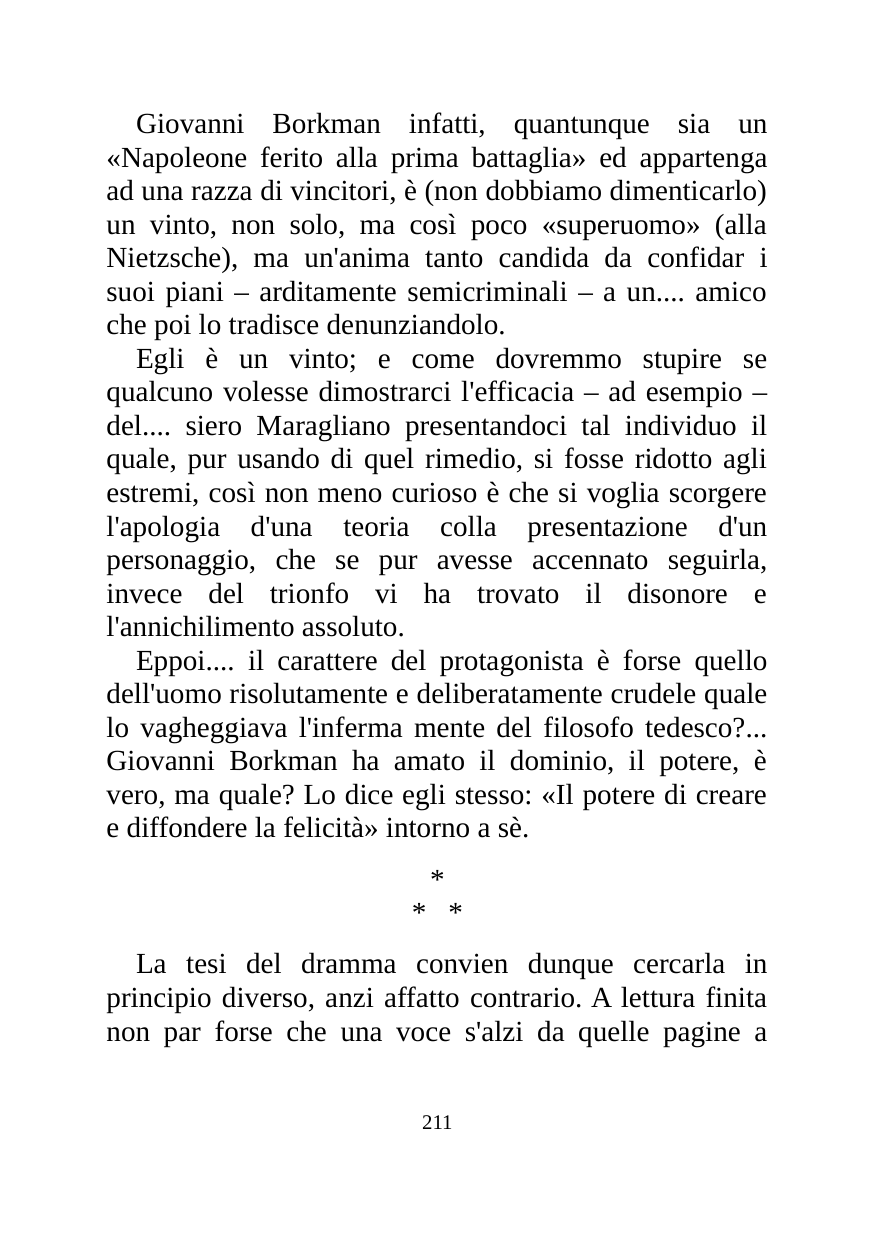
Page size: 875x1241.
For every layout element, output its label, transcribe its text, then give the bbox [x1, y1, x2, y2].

text Egli è un vinto; e come dovremmo stupire se qualcuno volesse dimostrarci l'efficacia – ad esempio – del.... siero Maragliano presentandoci tal individuo il quale, pur usando di quel rimedio, si fosse ridotto agli estremi, così non meno curioso è che si voglia scorgere l'apologia d'una teoria colla presentazione d'un personaggio, che se pur avesse accennato seguirla, invece del trionfo vi ha trovato il disonore e l'annichilimento assoluto. [106, 341, 768, 643]
text Giovanni Borkman infatti, quantunque sia un «Napoleone ferito alla prima battaglia» ed appartenga ad una razza di vincitori, è (non dobbiamo dimenticarlo) un vinto, non solo, ma così poco «superuomo» (alla Nietzsche), ma un'anima tanto candida da confidar i suoi piani – arditamente semicriminali – a un.... amico che poi lo tradisce denunziandolo. [106, 106, 768, 341]
text * * * [106, 862, 768, 929]
text Eppoi.... il carattere del protagonista è forse quello dell'uomo risolutamente e deliberatamente crudele quale lo vagheggiava l'inferma mente del filosofo tedesco?... Giovanni Borkman ha amato il dominio, il potere, è vero, ma quale? Lo dice egli stesso: «Il potere di creare e diffondere la felicità» intorno a sè. [106, 643, 768, 844]
text La tesi del dramma convien dunque cercarla in principio diverso, anzi affatto contrario. A lettura finita non par forse che una voce s'alzi da quelle pagine a [106, 947, 768, 1047]
